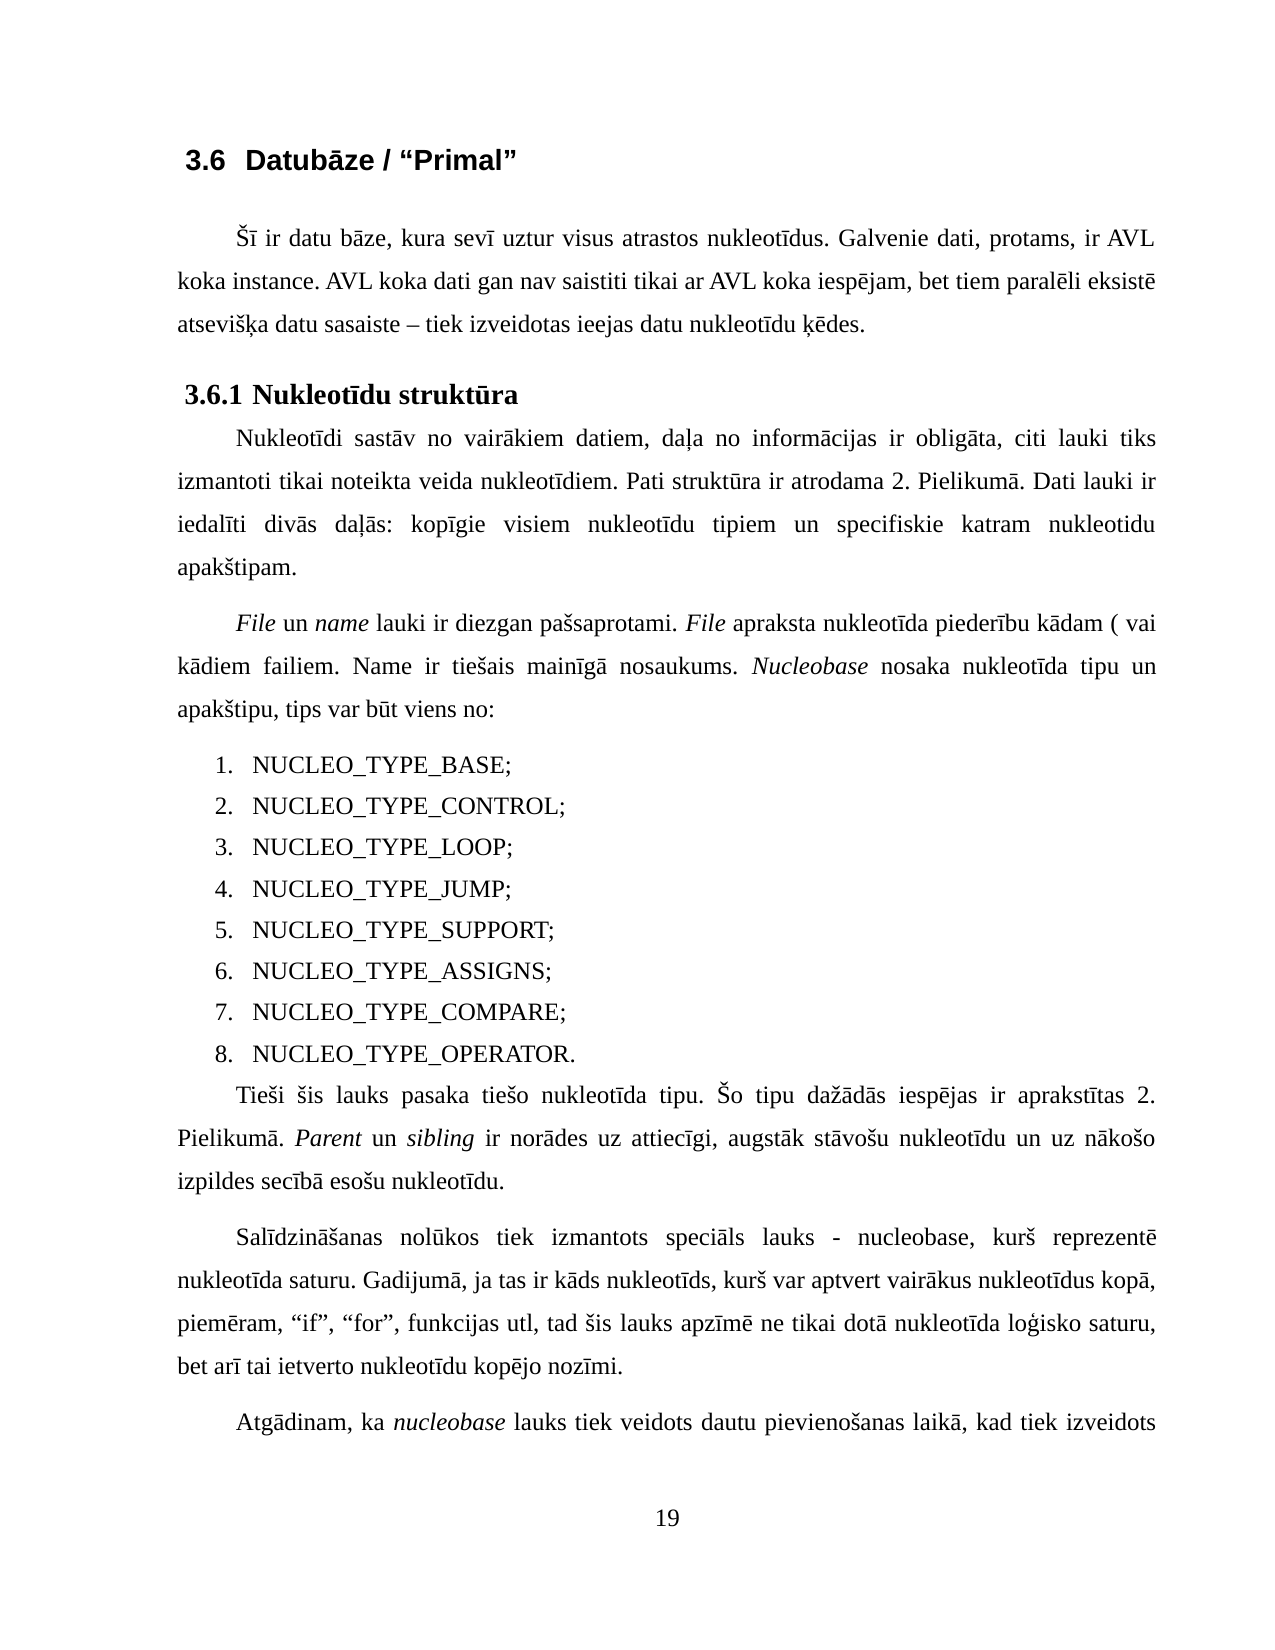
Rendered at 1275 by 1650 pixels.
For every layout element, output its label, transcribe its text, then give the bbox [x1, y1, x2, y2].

text File un name lauki ir diezgan pašsaprotami. File apraksta nukleotīda piederību kādam ( vai kādiem failiem. Name ir tiešais mainīgā nosaukums. Nucleobase nosaka nukleotīda tipu un apakštipu, tips var būt viens no: [177, 608, 1157, 723]
subtitle Datubāze / “Primal” [177, 143, 1157, 177]
list NUCLEO_TYPE_OPERATOR. [214, 1039, 1157, 1067]
text Tieši šis lauks pasaka tiešo nukleotīda tipu. Šo tipu dažādās iespējas ir aprakstītas 2. Pielikumā. Parent un sibling ir norādes uz attiecīgi, augstāk stāvošu nukleotīdu un uz nākošo izpildes secībā esošu nukleotīdu. [177, 1080, 1157, 1195]
list NUCLEO_TYPE_LOOP; [214, 832, 1157, 861]
list NUCLEO_TYPE_COMPARE; [214, 997, 1157, 1026]
list NUCLEO_TYPE_JUMP; [214, 874, 1157, 902]
text Nukleotīdi sastāv no vairākiem datiem, daļa no informācijas ir obligāta, citi lauki tiks izmantoti tikai noteikta veida nukleotīdiem. Pati struktūra ir atrodama 2. Pielikumā. Dati lauki ir iedalīti divās daļās: kopīgie visiem nukleotīdu tipiem un specifiskie katram nukleotidu apakštipam. [177, 423, 1157, 581]
list NUCLEO_TYPE_ASSIGNS; [214, 956, 1157, 985]
text Salīdzināšanas nolūkos tiek izmantots speciāls lauks - nucleobase, kurš reprezentē nukleotīda saturu. Gadijumā, ja tas ir kāds nukleotīds, kurš var aptvert vairākus nukleotīdus kopā, piemēram, “if”, “for”, funkcijas utl, tad šis lauks apzīmē ne tikai dotā nukleotīda loģisko saturu, bet arī tai ietverto nukleotīdu kopējo nozīmi. [177, 1222, 1157, 1380]
list NUCLEO_TYPE_SUPPORT; [214, 915, 1157, 944]
list NUCLEO_TYPE_BASE; [214, 750, 1157, 779]
list NUCLEO_TYPE_CONTROL; [214, 791, 1157, 820]
text Atgādinam, ka nucleobase lauks tiek veidots dautu pievienošanas laikā, kad tiek izveidots [177, 1407, 1157, 1436]
subtitle Nukleotīdu struktūra [177, 377, 1157, 411]
text Šī ir datu bāze, kura sevī uztur visus atrastos nukleotīdus. Galvenie dati, protams, ir AVL koka instance. AVL koka dati gan nav saistiti tikai ar AVL koka iespējam, bet tiem paralēli eksistē atsevišķa datu sasaiste – tiek izveidotas ieejas datu nukleotīdu ķēdes. [177, 223, 1157, 338]
